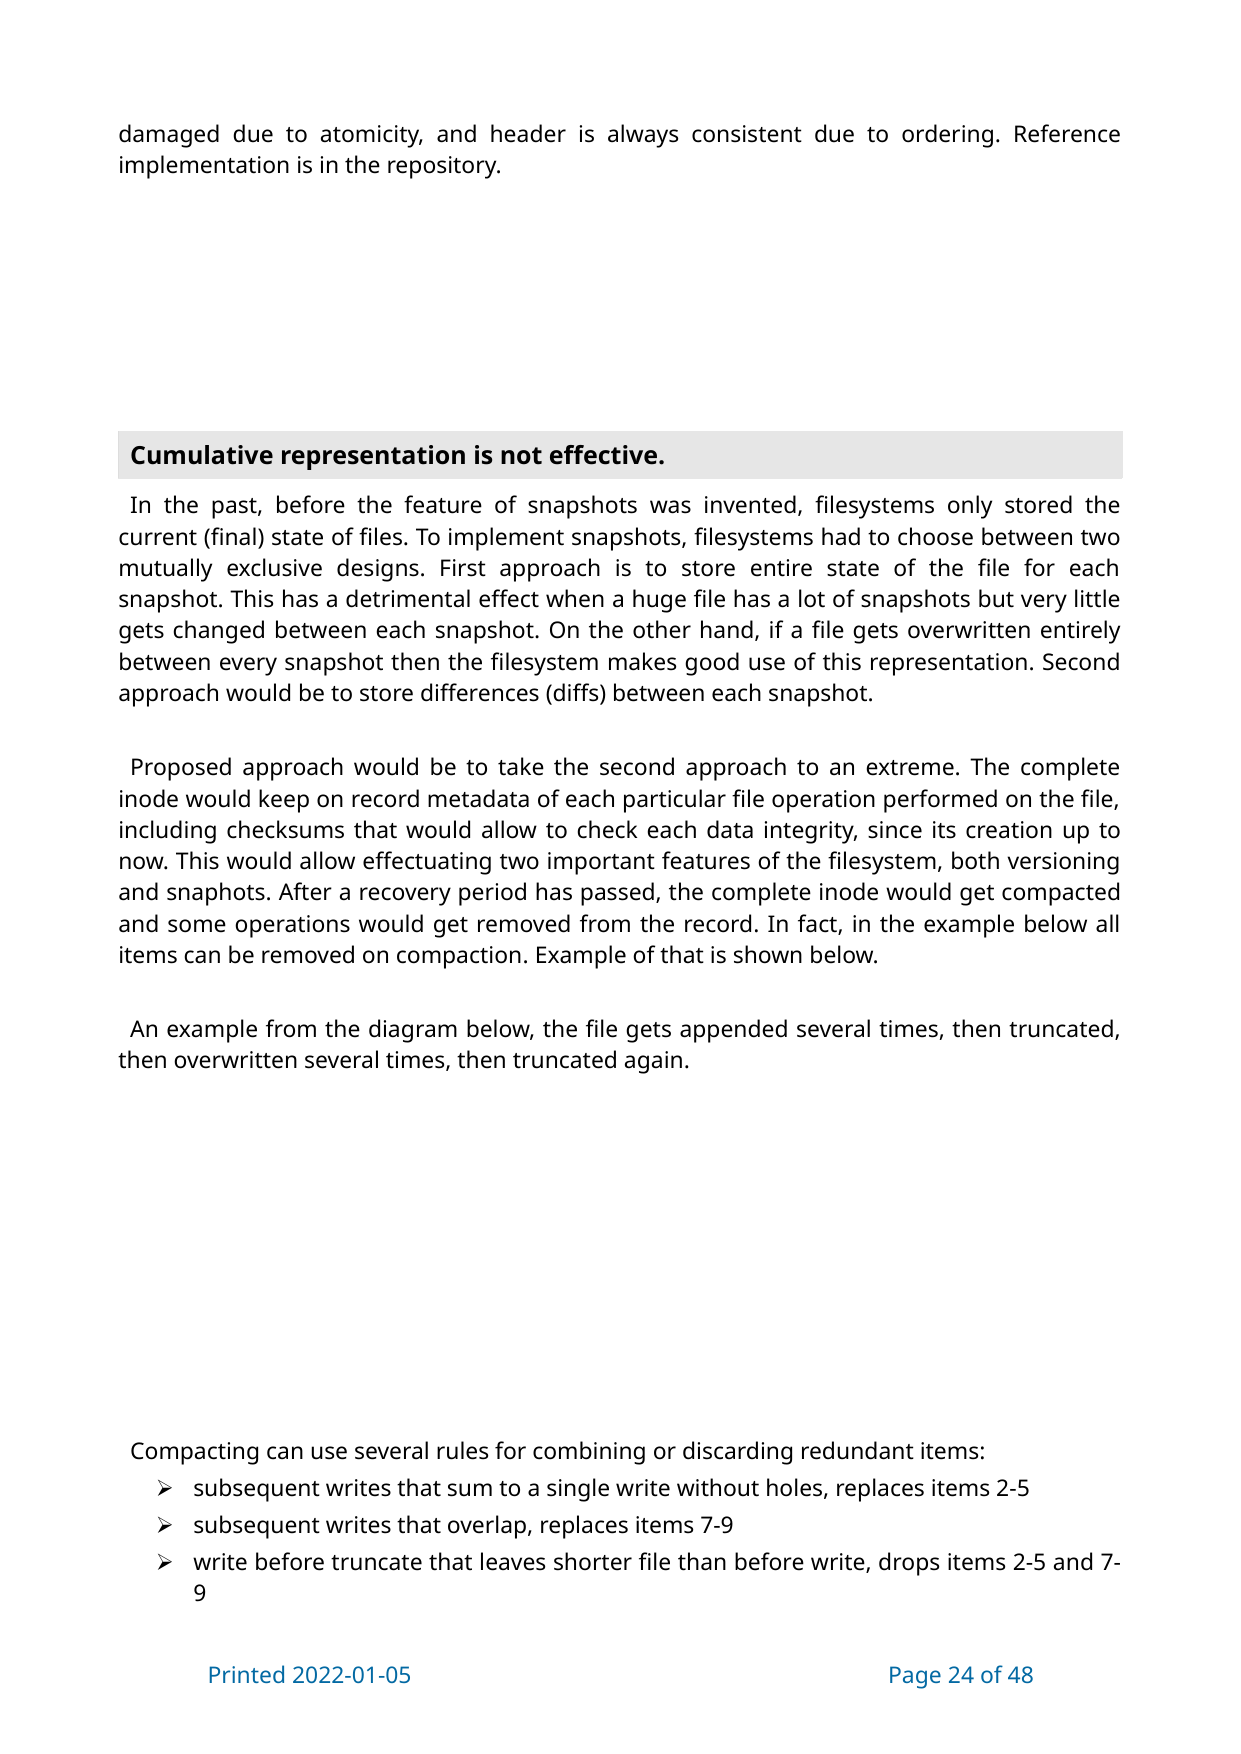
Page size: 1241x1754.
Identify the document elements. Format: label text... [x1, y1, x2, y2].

subtitle Cumulative representation is not effective. [119, 432, 1122, 478]
text Compacting can use several rules for combining or discarding redundant items: [118, 1434, 1122, 1466]
text Proposed approach would be to take the second approach to an extreme. The complete inode would keep on record metadata of each particular file operation performed on the file, including checksums that would allow to check each data integrity, since its creation up to now. This would allow effectuating two important features of the filesystem, both versioning and snaphots. After a recovery period has passed, the complete inode would get compacted and some operations would get removed from the record. In fact, in the example below all items can be removed on compaction. Example of that is shown below. [118, 751, 1122, 970]
text damaged due to atomicity, and header is always consistent due to ordering. Reference implementation is in the repository. [118, 118, 1122, 181]
list subsequent writes that overlap, replaces items 7-9 [156, 1509, 1122, 1540]
text In the past, before the feature of snapshots was invented, filesystems only stored the current (final) state of files. To implement snapshots, filesystems had to choose between two mutually exclusive designs. First approach is to store entire state of the file for each snapshot. This has a detrimental effect when a huge file has a lot of snapshots but very little gets changed between each snapshot. On the other hand, if a file gets overwritten entirely between every snapshot then the filesystem makes good use of this representation. Second approach would be to store differences (diffs) between each snapshot. [118, 489, 1122, 708]
list write before truncate that leaves shorter file than before write, drops items 2-5 and 7-9 [156, 1546, 1122, 1609]
list subsequent writes that sum to a single write without holes, replaces items 2-5 [156, 1472, 1122, 1503]
text An example from the diagram below, the file gets appended several times, then truncated, then overwritten several times, then truncated again. [118, 1013, 1122, 1076]
